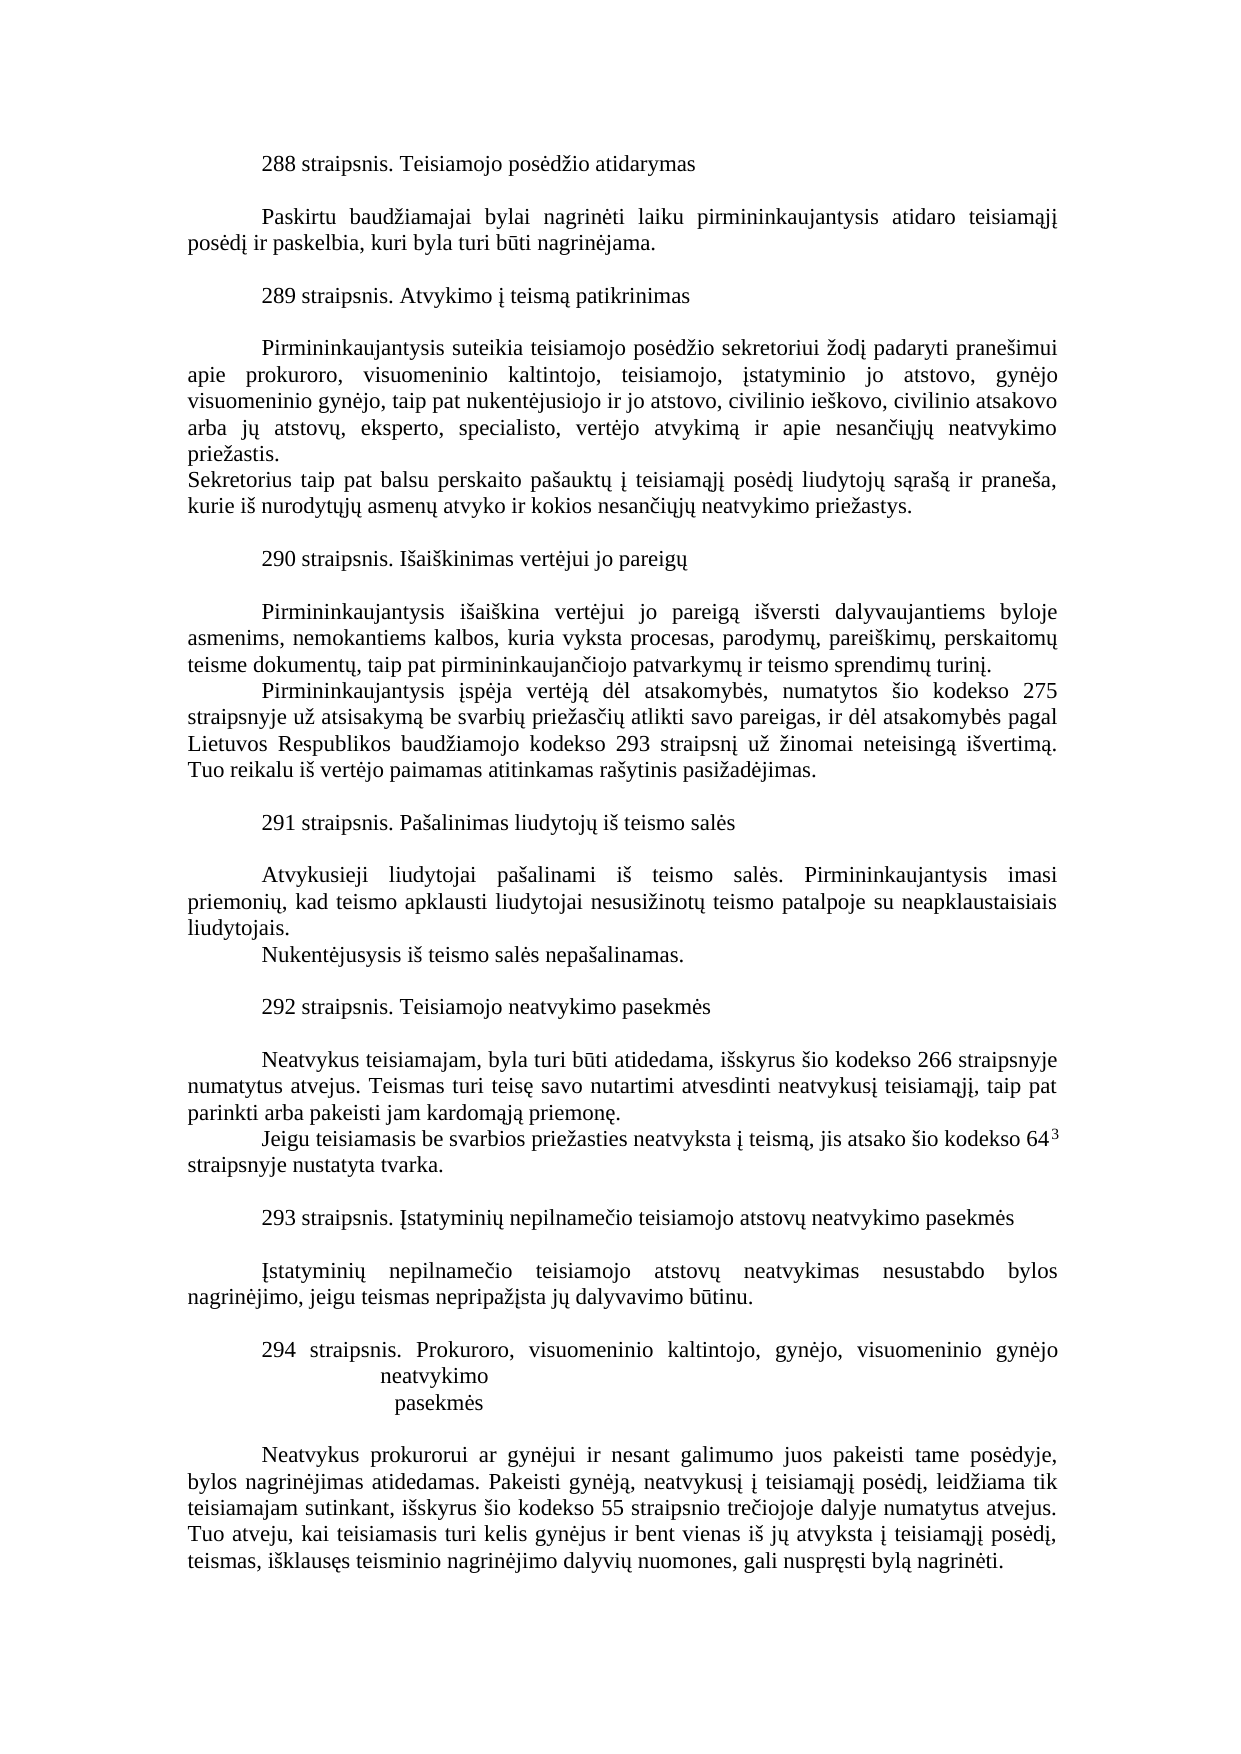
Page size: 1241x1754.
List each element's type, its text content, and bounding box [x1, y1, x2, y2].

text 293 straipsnis. Įstatyminių nepilnamečio teisiamojo atstovų neatvykimo pasekmės [187, 1204, 1059, 1231]
text Įstatyminių nepilnamečio teisiamojo atstovų neatvykimas nesustabdo bylos nagrinėjimo, jeigu teismas nepripažįsta jų dalyvavimo būtinu. [187, 1257, 1059, 1309]
text Pirmininkaujantysis išaiškina vertėjui jo pareigą išversti dalyvaujantiems byloje asmenims, nemokantiems kalbos, kuria vyksta procesas, parodymų, pareiškimų, perskaitomų teisme dokumentų, taip pat pirmininkaujančiojo patvarkymų ir teismo sprendimų turinį. [187, 598, 1059, 677]
text Neatvykus prokurorui ar gynėjui ir nesant galimumo juos pakeisti tame posėdyje, bylos nagrinėjimas atidedamas. Pakeisti gynėją, neatvykusį į teisiamąjį posėdį, leidžiama tik teisiamajam sutinkant, išskyrus šio kodekso 55 straipsnio trečiojoje dalyje numatytus atvejus. Tuo atveju, kai teisiamasis turi kelis gynėjus ir bent vienas iš jų atvyksta į teisiamąjį posėdį, teismas, išklausęs teisminio nagrinėjimo dalyvių nuomones, gali nuspręsti bylą nagrinėti. [187, 1441, 1059, 1573]
text Jeigu teisiamasis be svarbios priežasties neatvyksta į teismą, jis atsako šio kodekso 643 straipsnyje nustatyta tvarka. [187, 1125, 1059, 1178]
text Sekretorius taip pat balsu perskaito pašauktų į teisiamąjį posėdį liudytojų sąrašą ir praneša, kurie iš nurodytųjų asmenų atvyko ir kokios nesančiųjų neatvykimo priežastys. [187, 466, 1059, 519]
text 291 straipsnis. Pašalinimas liudytojų iš teismo salės [187, 809, 1059, 835]
text pasekmės [380, 1389, 1059, 1415]
text Paskirtu baudžiamajai bylai nagrinėti laiku pirmininkaujantysis atidaro teisiamąjį posėdį ir paskelbia, kuri byla turi būti nagrinėjama. [187, 203, 1059, 255]
text 294 straipsnis. Prokuroro, visuomeninio kaltintojo, gynėjo, visuomeninio gynėjo neatvykimo [261, 1336, 1059, 1389]
text 292 straipsnis. Teisiamojo neatvykimo pasekmės [187, 993, 1059, 1020]
text Atvykusieji liudytojai pašalinami iš teismo salės. Pirmininkaujantysis imasi priemonių, kad teismo apklausti liudytojai nesusižinotų teismo patalpoje su neapklaustaisiais liudytojais. [187, 862, 1059, 941]
text 288 straipsnis. Teisiamojo posėdžio atidarymas [187, 150, 1059, 176]
text Pirmininkaujantysis suteikia teisiamojo posėdžio sekretoriui žodį padaryti pranešimui apie prokuroro, visuomeninio kaltintojo, teisiamojo, įstatyminio jo atstovo, gynėjo visuomeninio gynėjo, taip pat nukentėjusiojo ir jo atstovo, civilinio ieškovo, civilinio atsakovo arba jų atstovų, eksperto, specialisto, vertėjo atvykimą ir apie nesančiųjų neatvykimo priežastis. [187, 334, 1059, 466]
text 290 straipsnis. Išaiškinimas vertėjui jo pareigų [187, 545, 1059, 572]
text Pirmininkaujantysis įspėja vertėją dėl atsakomybės, numatytos šio kodekso 275 straipsnyje už atsisakymą be svarbių priežasčių atlikti savo pareigas, ir dėl atsakomybės pagal Lietuvos Respublikos baudžiamojo kodekso 293 straipsnį už žinomai neteisingą išvertimą. Tuo reikalu iš vertėjo paimamas atitinkamas rašytinis pasižadėjimas. [187, 677, 1059, 782]
text 289 straipsnis. Atvykimo į teismą patikrinimas [187, 282, 1059, 308]
text Neatvykus teisiamajam, byla turi būti atidedama, išskyrus šio kodekso 266 straipsnyje numatytus atvejus. Teismas turi teisę savo nutartimi atvesdinti neatvykusį teisiamąjį, taip pat parinkti arba pakeisti jam kardomąją priemonę. [187, 1046, 1059, 1125]
text Nukentėjusysis iš teismo salės nepašalinamas. [187, 941, 1059, 967]
